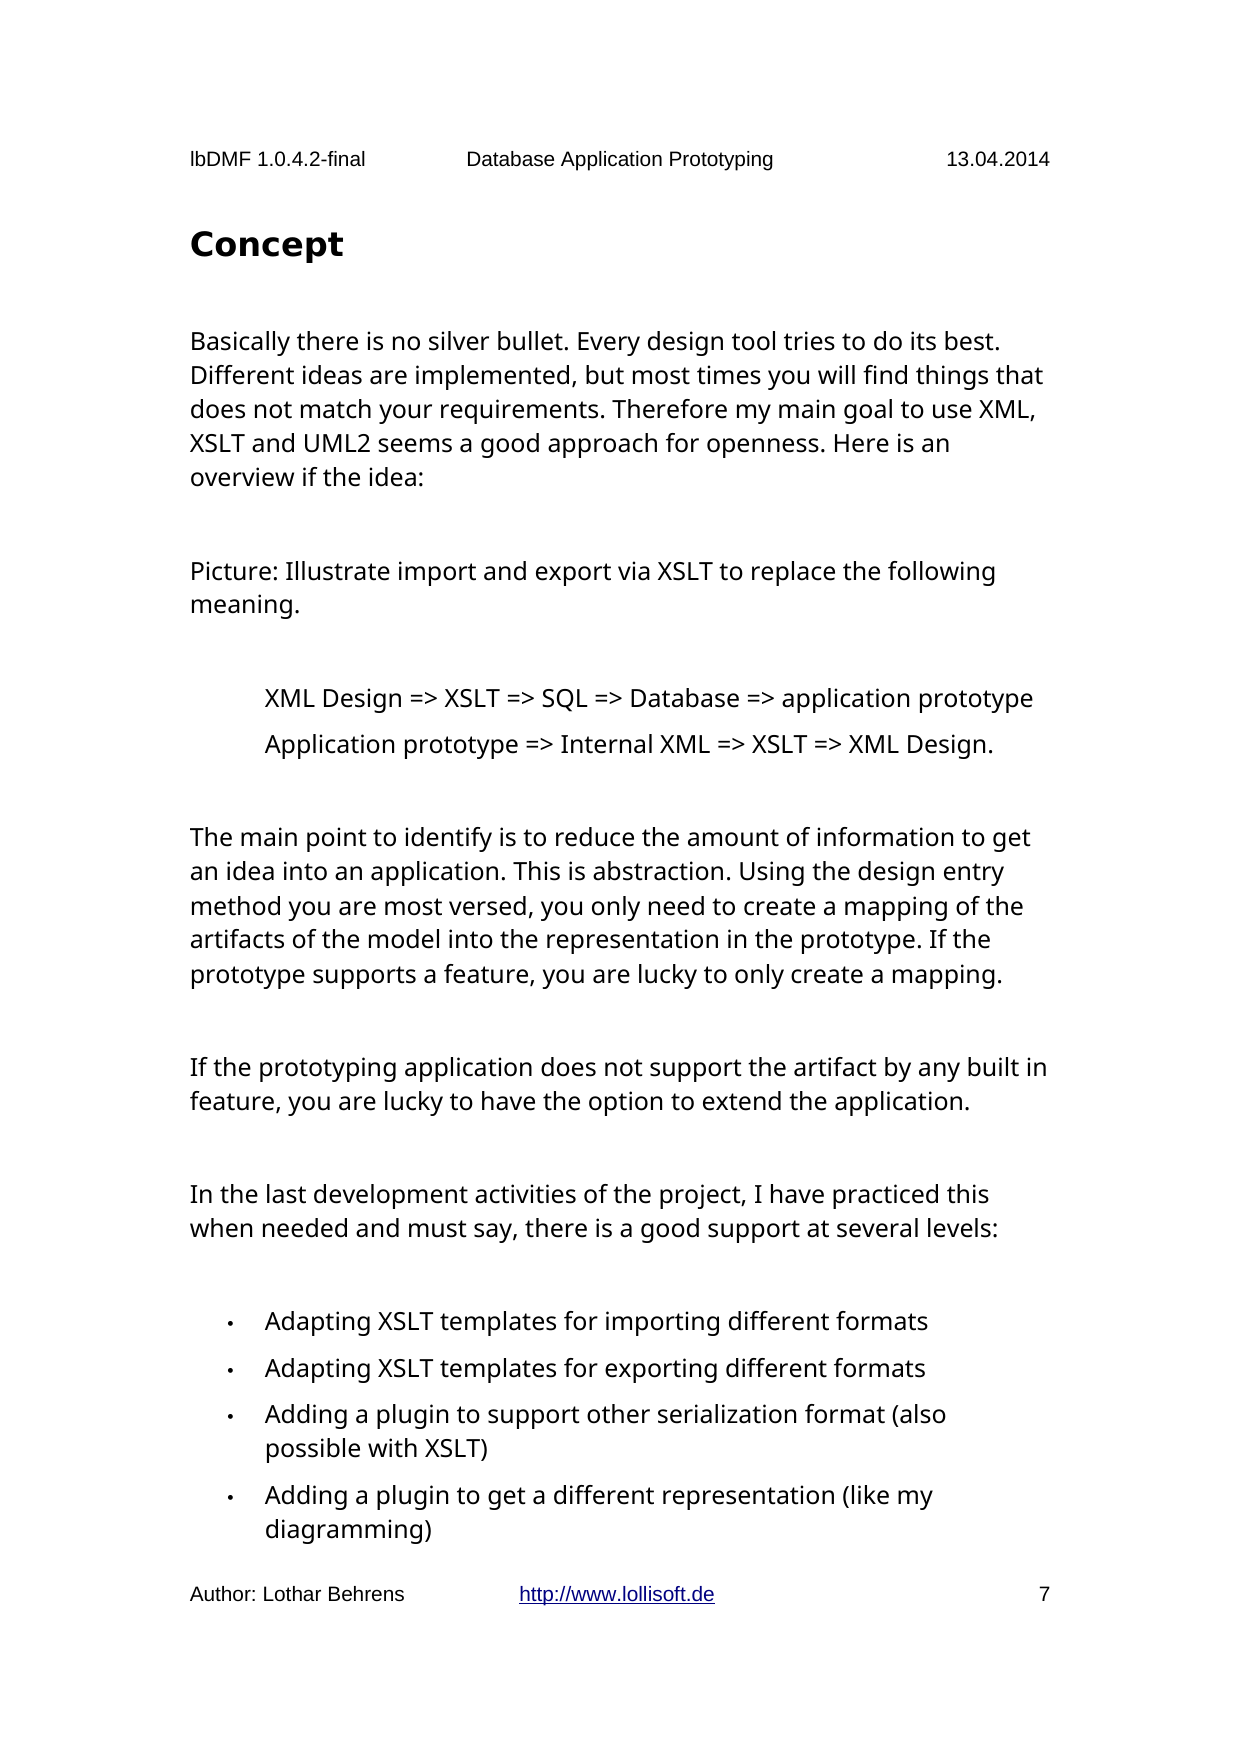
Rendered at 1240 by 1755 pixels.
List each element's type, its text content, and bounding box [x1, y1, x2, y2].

text Picture: Illustrate import and export via XSLT to replace the following meaning. [189, 553, 1050, 621]
list Adapting XSLT templates for importing different formats [227, 1304, 1050, 1338]
list Adapting XSLT templates for exporting different formats [227, 1350, 1050, 1384]
list Adding a plugin to get a different representation (like my diagramming) [227, 1477, 1050, 1546]
text The main point to identify is to reduce the amount of information to get an idea into an application. This is abstraction. Using the design entry method you are most versed, you only need to create a mapping of the artifacts of the model into the representation in the prototype. If the prototype supports a feature, you are lucky to only create a mapping. [189, 820, 1050, 990]
text Basically there is no silver bullet. Every design tool tries to do its best. Different ideas are implemented, but most times you will find things that does not match your requirements. Therefore my main goal to use XML, XSLT and UML2 seems a good approach for openness. Here is an overview if the idea: [189, 324, 1050, 494]
subtitle Concept [189, 226, 1050, 265]
text If the prototyping application does not support the artifact by any built in feature, you are lucky to have the option to extend the application. [189, 1049, 1050, 1117]
text Application prototype => Internal XML => XSLT => XML Design. [189, 727, 1050, 761]
list Adding a plugin to support other serialization format (also possible with XSLT) [227, 1397, 1050, 1465]
text XML Design => XSLT => SQL => Database => application prototype [189, 680, 1050, 714]
text In the last development activities of the project, I have practiced this when needed and must say, there is a good support at several levels: [189, 1177, 1050, 1245]
